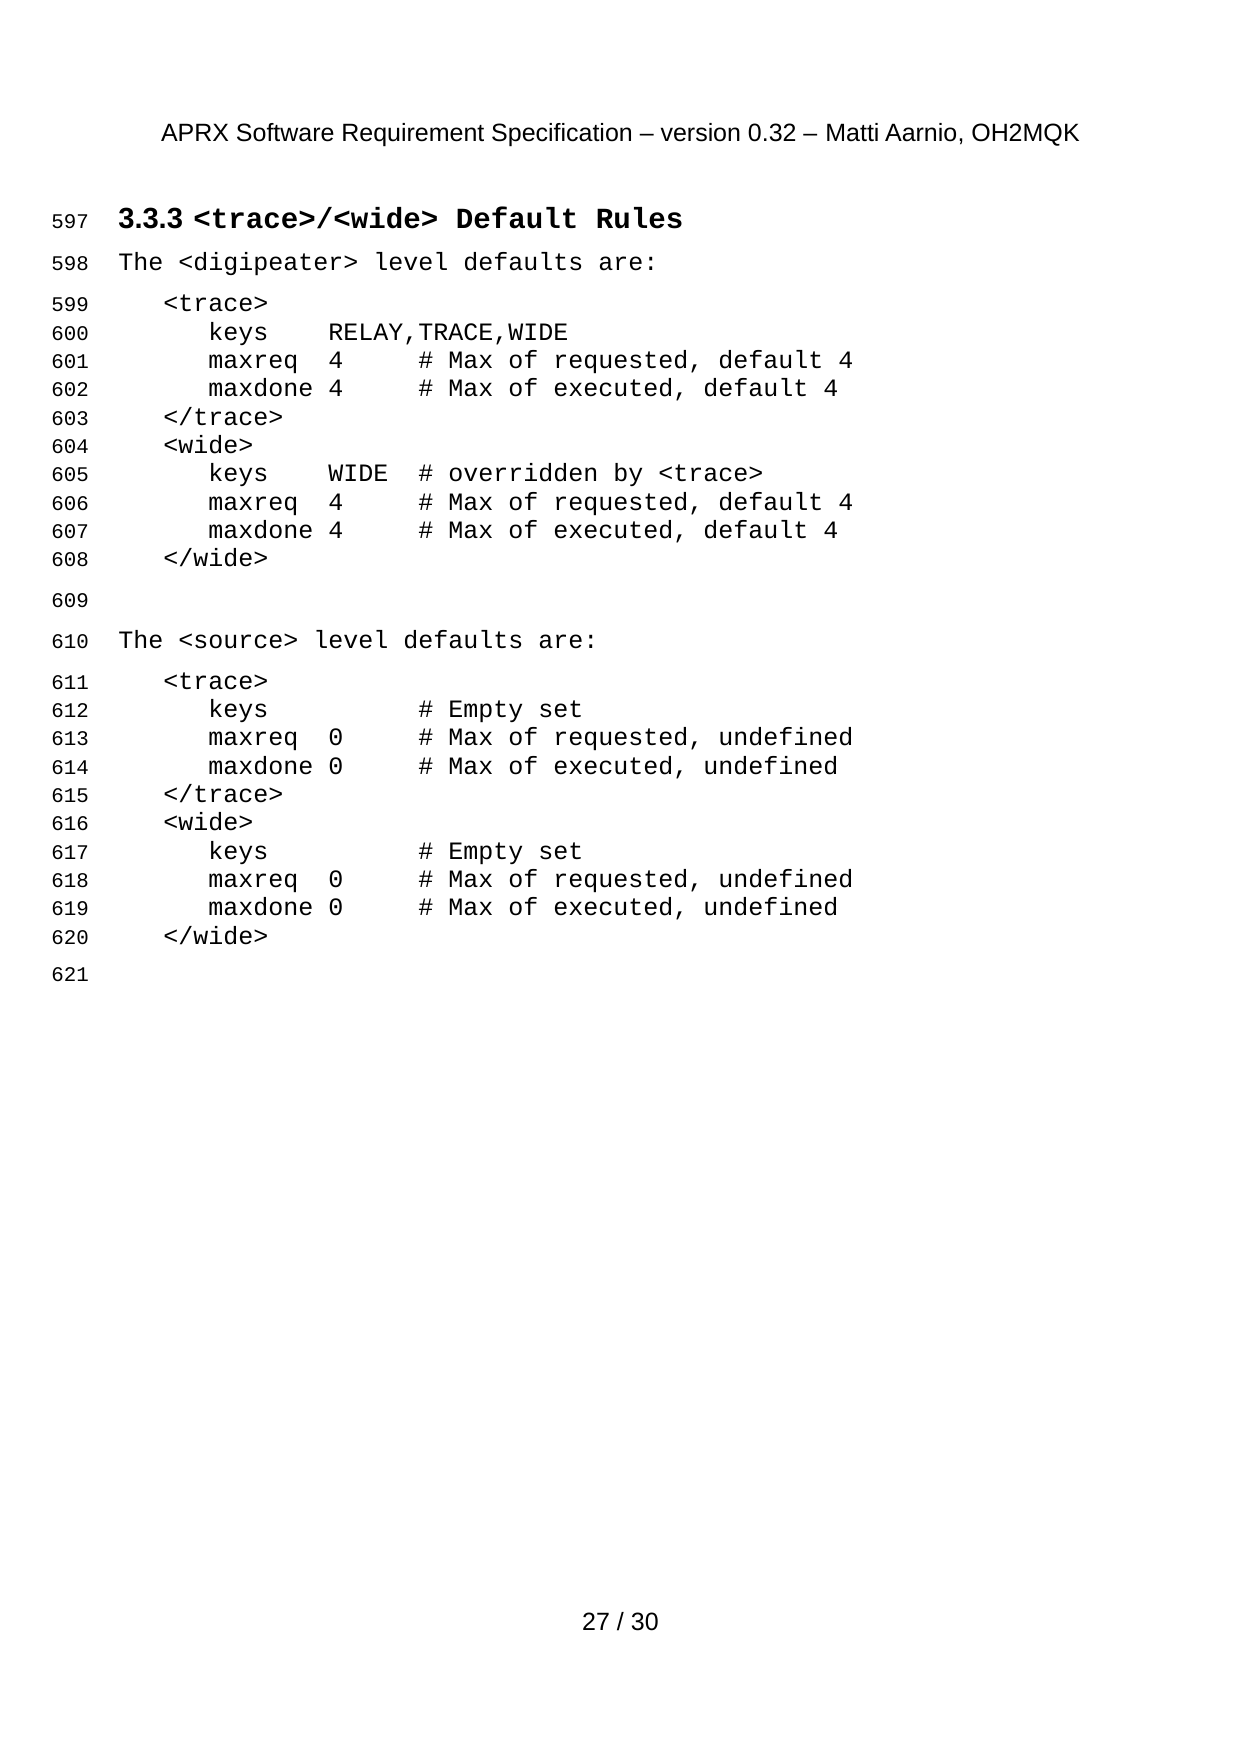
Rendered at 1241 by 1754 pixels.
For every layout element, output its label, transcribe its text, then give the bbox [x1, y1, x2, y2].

subtitle <trace>/<wide> Default Rules [118, 201, 1122, 237]
text The <source> level defaults are: [118, 627, 1122, 656]
text The <digipeater> level defaults are: [118, 250, 1122, 278]
text <trace> keys RELAY,TRACE,WIDE maxreq 4 # Max of requested, default 4 maxdone 4 # Max of executed, default 4 </trace> <wide> keys WIDE # overridden by <trace> maxreq 4 # Max of requested, default 4 maxdone 4 # Max of executed, default 4 </wide> [118, 291, 1122, 574]
text <trace> keys # Empty set maxreq 0 # Max of requested, undefined maxdone 0 # Max of executed, undefined </trace> <wide> keys # Empty set maxreq 0 # Max of requested, undefined maxdone 0 # Max of executed, undefined </wide> [118, 668, 1122, 952]
